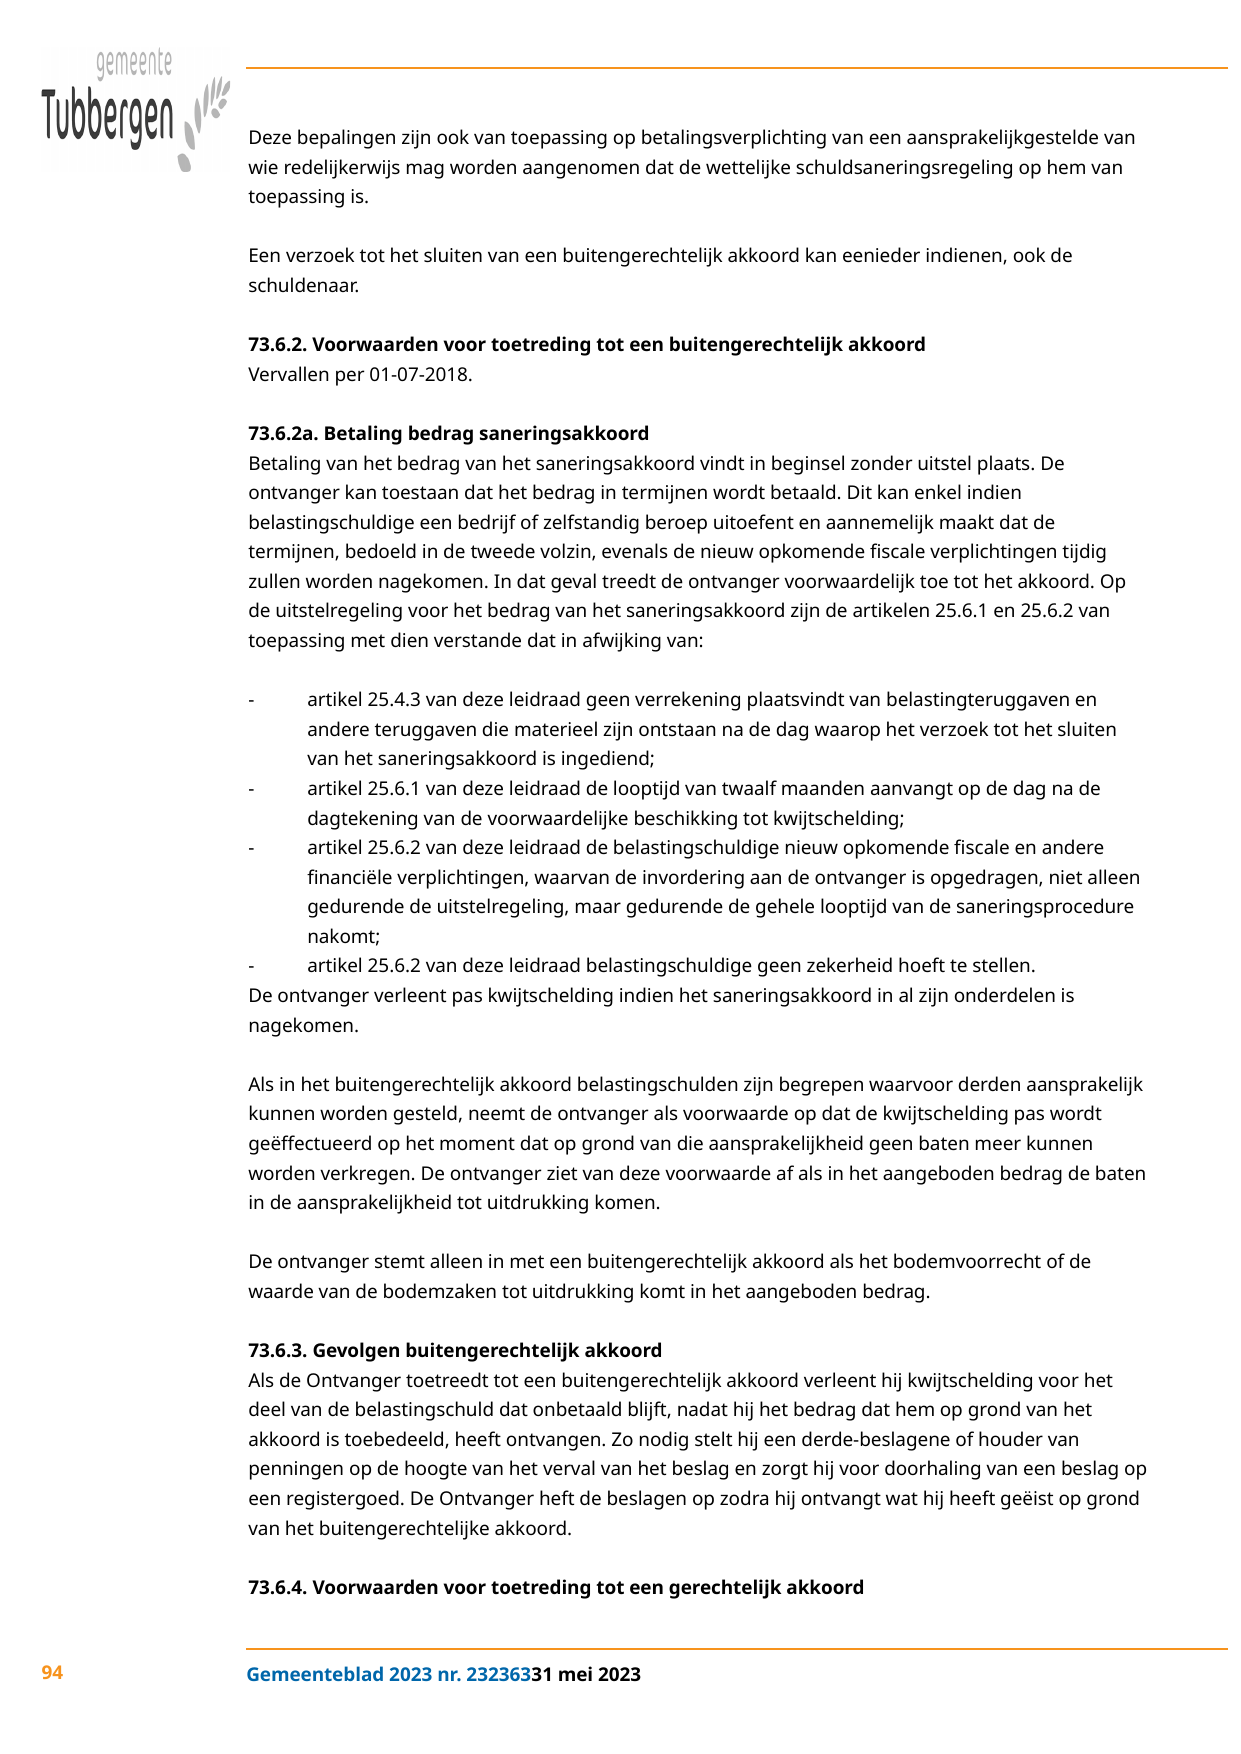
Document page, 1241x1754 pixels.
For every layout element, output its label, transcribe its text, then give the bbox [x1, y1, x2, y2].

text 73.6.2a. Betaling bedrag saneringsakkoord [248, 420, 1152, 446]
text Vervallen per 01-07-2018. [248, 361, 1152, 387]
text 73.6.4. Voorwaarden voor toetreding tot een gerechtelijk akkoord [248, 1574, 1152, 1600]
text Als de Ontvanger toetreedt tot een buitengerechtelijk akkoord verleent hij kwijtschelding voor het deel van de belastingschuld dat onbetaald blijft, nadat hij het bedrag dat hem op grond van het akkoord is toebedeeld, heeft ontvangen. Zo nodig stelt hij een derde-beslagene of houder van penningen op de hoogte van het verval van het beslag en zorgt hij voor doorhaling van een beslag op een registergoed. De Ontvanger heft de beslagen op zodra hij ontvangt wat hij heeft geëist op grond van het buitengerechtelijke akkoord. [248, 1367, 1152, 1541]
text Een verzoek tot het sluiten van een buitengerechtelijk akkoord kan eenieder indienen, ook de schuldenaar. [248, 243, 1152, 298]
list artikel 25.6.2 van deze leidraad belastingschuldige geen zekerheid hoeft te stellen. [248, 953, 1152, 978]
text 73.6.3. Gevolgen buitengerechtelijk akkoord [248, 1337, 1152, 1363]
text 73.6.2. Voorwaarden voor toetreding tot een buitengerechtelijk akkoord [248, 331, 1152, 357]
text De ontvanger verleent pas kwijtschelding indien het saneringsakkoord in al zijn onderdelen is nagekomen. [248, 982, 1152, 1038]
text Betaling van het bedrag van het saneringsakkoord vindt in beginsel zonder uitstel plaats. De ontvanger kan toestaan dat het bedrag in termijnen wordt betaald. Dit kan enkel indien belastingschuldige een bedrijf of zelfstandig beroep uitoefent en aannemelijk maakt dat de termijnen, bedoeld in de tweede volzin, evenals de nieuw opkomende fiscale verplichtingen tijdig zullen worden nagekomen. In dat geval treedt de ontvanger voorwaardelijk toe tot het akkoord. Op de uitstelregeling voor het bedrag van het saneringsakkoord zijn de artikelen 25.6.1 en 25.6.2 van toepassing met dien verstande dat in afwijking van: [248, 450, 1152, 653]
picture [41, 47, 231, 172]
text De ontvanger stemt alleen in met een buitengerechtelijk akkoord als het bodemvoorrecht of de waarde van de bodemzaken tot uitdrukking komt in het aangeboden bedrag. [248, 1248, 1152, 1304]
list artikel 25.4.3 van deze leidraad geen verrekening plaatsvindt van belastingteruggaven en andere teruggaven die materieel zijn ontstaan na de dag waarop het verzoek tot het sluiten van het saneringsakkoord is ingediend; [248, 686, 1152, 771]
list artikel 25.6.1 van deze leidraad de looptijd van twaalf maanden aanvangt op de dag na de dagtekening van de voorwaardelijke beschikking tot kwijtschelding; [248, 775, 1152, 831]
list artikel 25.6.2 van deze leidraad de belastingschuldige nieuw opkomende fiscale en andere financiële verplichtingen, waarvan de invordering aan de ontvanger is opgedragen, niet alleen gedurende de uitstelregeling, maar gedurende de gehele looptijd van de saneringsprocedure nakomt; [248, 834, 1152, 949]
text Deze bepalingen zijn ook van toepassing op betalingsverplichting van een aansprakelijkgestelde van wie redelijkerwijs mag worden aangenomen dat de wettelijke schuldsaneringsregeling op hem van toepassing is. [248, 124, 1152, 209]
text Als in het buitengerechtelijk akkoord belastingschulden zijn begrepen waarvoor derden aansprakelijk kunnen worden gesteld, neemt de ontvanger als voorwaarde op dat de kwijtschelding pas wordt geëffectueerd op het moment dat op grond van die aansprakelijkheid geen baten meer kunnen worden verkregen. De ontvanger ziet van deze voorwaarde af als in het aangeboden bedrag de baten in de aansprakelijkheid tot uitdrukking komen. [248, 1071, 1152, 1215]
